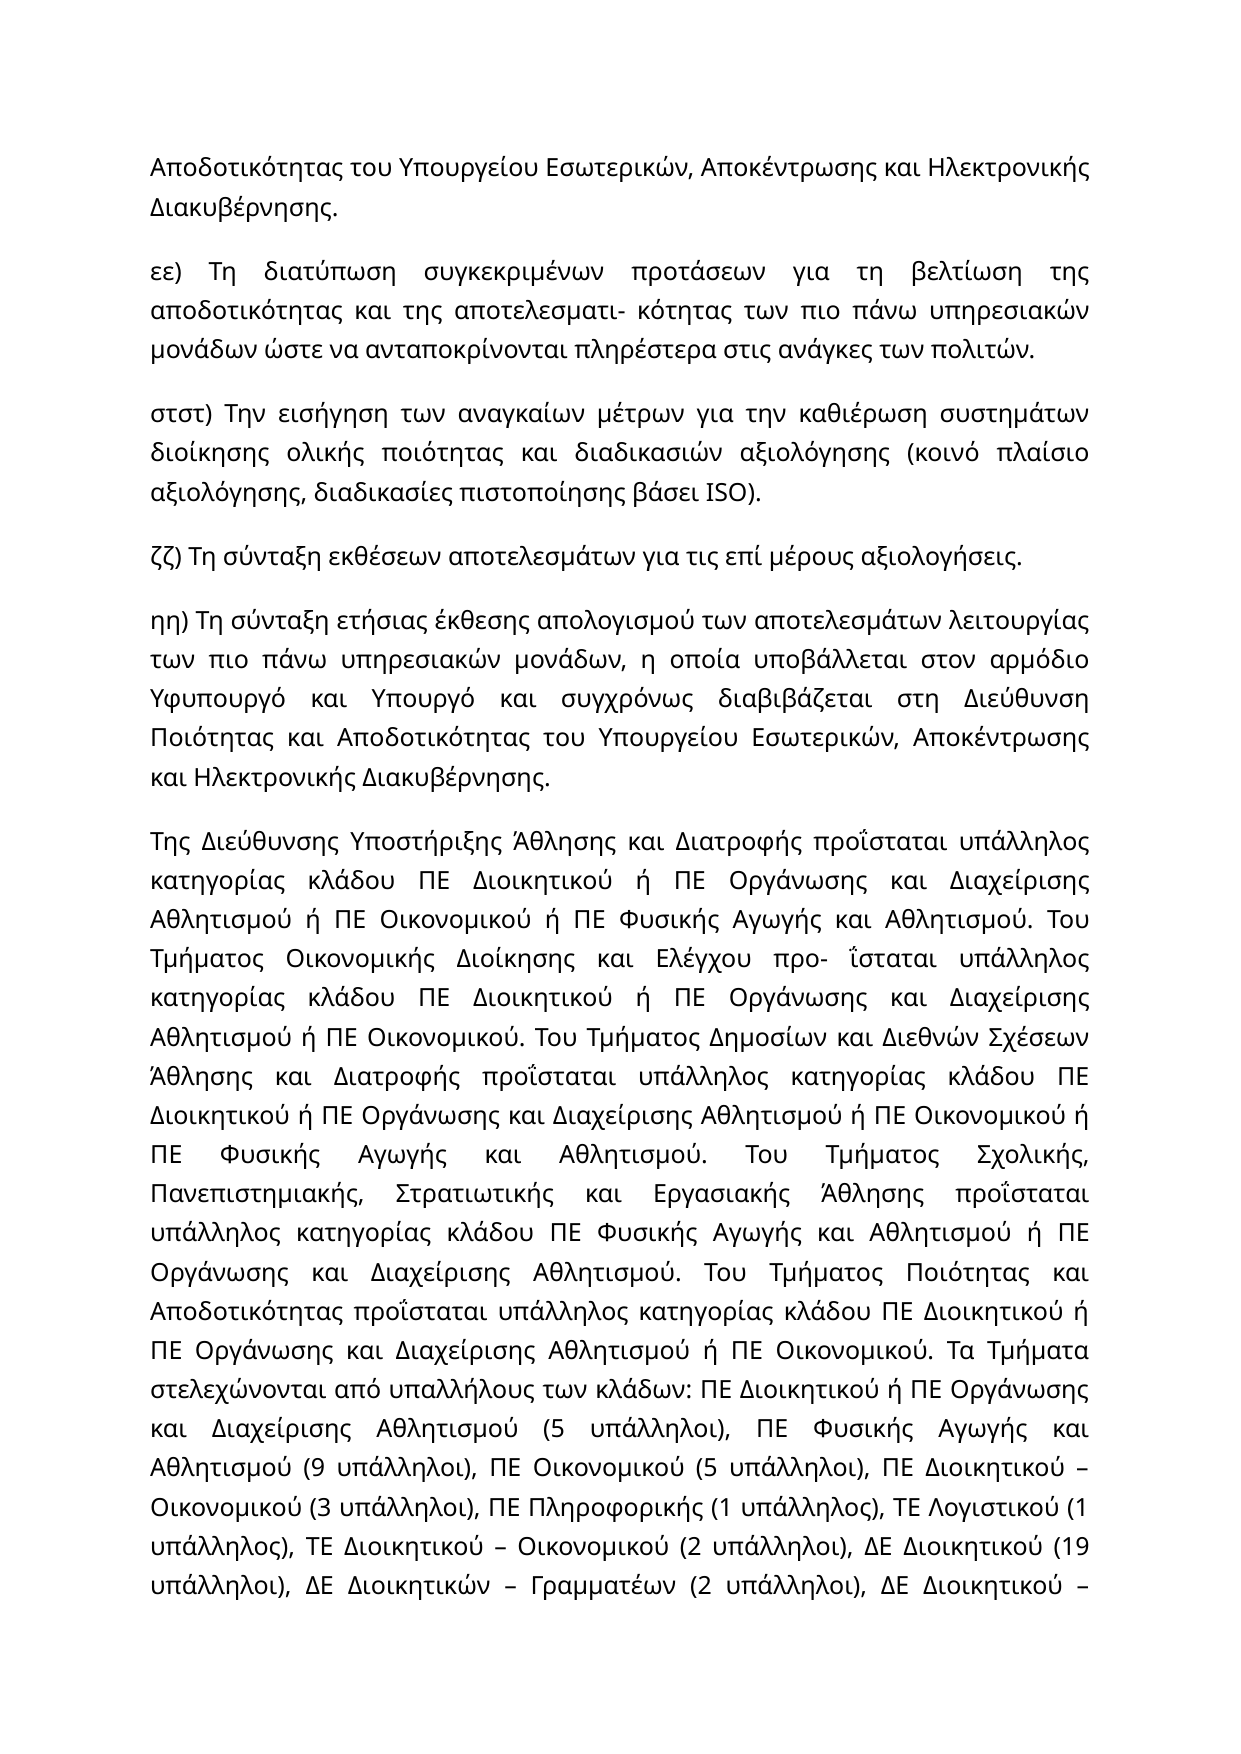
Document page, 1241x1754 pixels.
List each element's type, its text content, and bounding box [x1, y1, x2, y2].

text ηη) Τη σύνταξη ετήσιας έκθεσης απολογισμού των αποτελεσμάτων λειτουργίας των πιο πάνω υπηρεσιακών μονάδων, η οποία υποβάλλεται στον αρμόδιο Υφυπουργό και Υπουργό και συγχρόνως διαβιβάζεται στη Διεύθυνση Ποιότητας και Αποδοτικότητας του Υπουργείου Εσωτερικών, Αποκέντρωσης και Ηλεκτρονικής Διακυβέρνησης. [150, 602, 1090, 793]
text Αποδοτικότητας του Υπουργείου Εσωτερικών, Αποκέντρωσης και Ηλεκτρονικής Διακυβέρνησης. [150, 150, 1090, 223]
text Της Διεύθυνσης Υποστήριξης Άθλησης και Διατροφής προΐσταται υπάλληλος κατηγορίας κλάδου ΠΕ Διοικητικού ή ΠΕ Οργάνωσης και Διαχείρισης Αθλητισμού ή ΠΕ Οικονομικού ή ΠΕ Φυσικής Αγωγής και Αθλητισμού. Του Τμήματος Οικονομικής Διοίκησης και Ελέγχου προ- ΐσταται υπάλληλος κατηγορίας κλάδου ΠΕ Διοικητικού ή ΠΕ Οργάνωσης και Διαχείρισης Αθλητισμού ή ΠΕ Οικονομικού. Του Τμήματος Δημοσίων και Διεθνών Σχέσεων Άθλησης και Διατροφής προΐσταται υπάλληλος κατηγορίας κλάδου ΠΕ Διοικητικού ή ΠΕ Οργάνωσης και Διαχείρισης Αθλητισμού ή ΠΕ Οικονομικού ή ΠΕ Φυσικής Αγωγής και Αθλητισμού. Του Τμήματος Σχολικής, Πανεπιστημιακής, Στρατιωτικής και Εργασιακής Άθλησης προΐσταται υπάλληλος κατηγορίας κλάδου ΠΕ Φυσικής Αγωγής και Αθλητισμού ή ΠΕ Οργάνωσης και Διαχείρισης Αθλητισμού. Του Τμήματος Ποιότητας και Αποδοτικότητας προΐσταται υπάλληλος κατηγορίας κλάδου ΠΕ Διοικητικού ή ΠΕ Οργάνωσης και Διαχείρισης Αθλητισμού ή ΠΕ Οικονομικού. Τα Τμήματα στελεχώνονται από υπαλλήλους των κλάδων: ΠΕ Διοικητικού ή ΠΕ Οργάνωσης και Διαχείρισης Αθλητισμού (5 υπάλληλοι), ΠΕ Φυσικής Αγωγής και Αθλητισμού (9 υπάλληλοι), ΠΕ Οικονομικού (5 υπάλληλοι), ΠΕ Διοικητικού – Οικονομικού (3 υπάλληλοι), ΠΕ Πληροφορικής (1 υπάλληλος), ΤΕ Λογιστικού (1 υπάλληλος), ΤΕ Διοικητικού – Οικονομικού (2 υπάλληλοι), ΔΕ Διοικητικού (19 υπάλληλοι), ΔΕ Διοικητικών – Γραμματέων (2 υπάλληλοι), ΔΕ Διοικητικού – [150, 823, 1090, 1602]
text εε) Τη διατύπωση συγκεκριμένων προτάσεων για τη βελτίωση της αποδοτικότητας και της αποτελεσματι- κότητας των πιο πάνω υπηρεσιακών μονάδων ώστε να ανταποκρίνονται πληρέστερα στις ανάγκες των πολιτών. [150, 253, 1090, 366]
text στστ) Την εισήγηση των αναγκαίων μέτρων για την καθιέρωση συστημάτων διοίκησης ολικής ποιότητας και διαδικασιών αξιολόγησης (κοινό πλαίσιο αξιολόγησης, διαδικασίες πιστοποίησης βάσει ISO). [150, 396, 1090, 508]
text ζζ) Τη σύνταξη εκθέσεων αποτελεσμάτων για τις επί μέρους αξιολογήσεις. [150, 538, 1090, 572]
